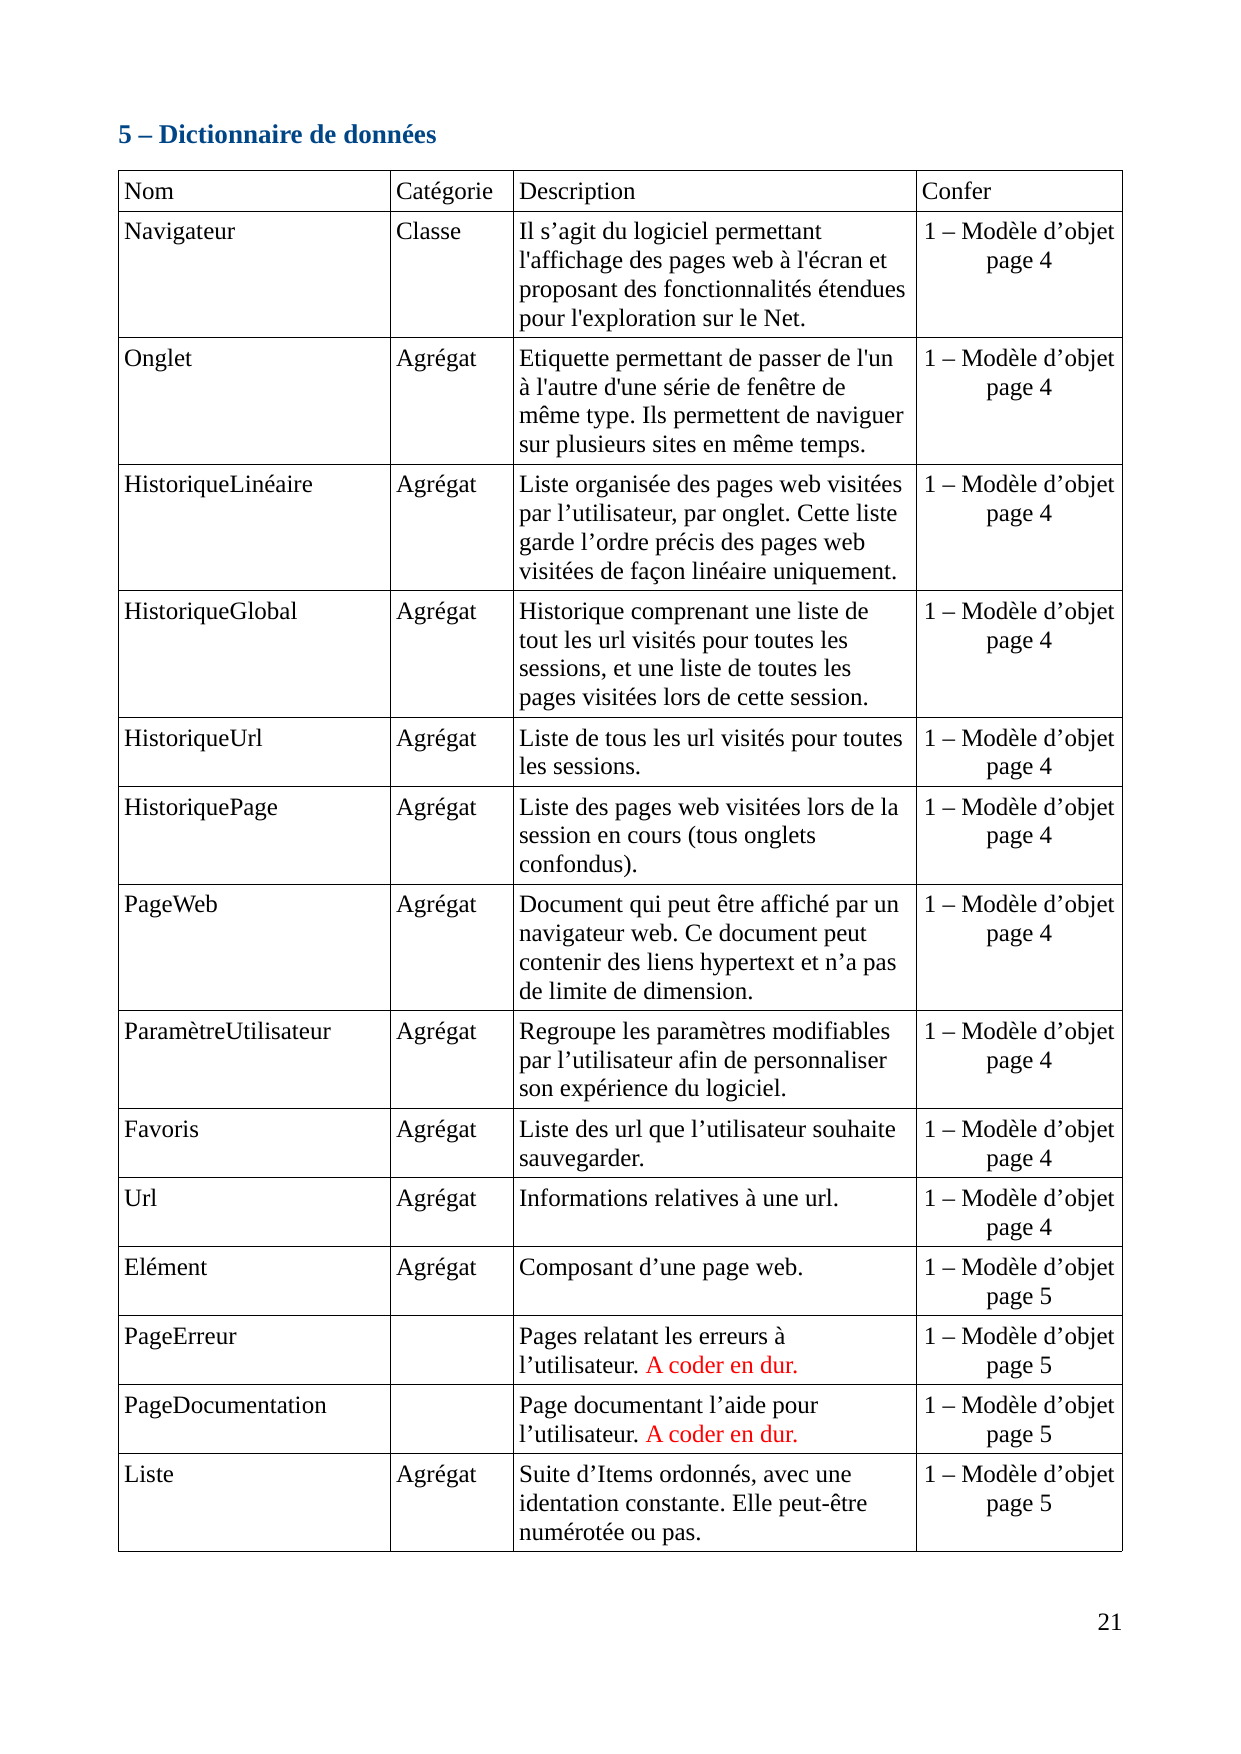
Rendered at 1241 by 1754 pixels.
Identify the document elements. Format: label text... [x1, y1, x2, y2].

table_cell Elément [119, 1247, 390, 1315]
table_cell Navigateur [119, 212, 390, 337]
table_cell Liste organisée des pages web visitées par l’utilisateur, par onglet. Cette liste garde l’ordre précis des pages web visitées de façon linéaire uniquement. [514, 465, 916, 590]
table_cell HistoriqueLinéaire [119, 465, 390, 590]
table_cell Liste de tous les url visités pour toutes les sessions. [514, 718, 916, 786]
table_cell 1 – Modèle d’objet page 5 [917, 1385, 1122, 1453]
table_cell Agrégat [391, 1011, 513, 1108]
table_cell Liste des pages web visitées lors de la session en cours (tous onglets confondus). [514, 787, 916, 884]
table_cell 1 – Modèle d’objet page 4 [917, 718, 1122, 786]
table_header Catégorie [391, 171, 513, 211]
table_cell Informations relatives à une url. [514, 1178, 916, 1246]
table_cell ParamètreUtilisateur [119, 1011, 390, 1108]
table_cell Composant d’une page web. [514, 1247, 916, 1315]
table_cell PageErreur [119, 1316, 390, 1384]
table_cell Agrégat [391, 1178, 513, 1246]
table_cell Onglet [119, 338, 390, 464]
table_cell Agrégat [391, 465, 513, 590]
table_cell Pages relatant les erreurs à l’utilisateur. A coder en dur. [514, 1316, 916, 1384]
table_cell Page documentant l’aide pour l’utilisateur. A coder en dur. [514, 1385, 916, 1453]
table_cell Regroupe les paramètres modifiables par l’utilisateur afin de personnaliser son expérience du logiciel. [514, 1011, 916, 1108]
table_cell HistoriqueGlobal [119, 591, 390, 717]
table_cell 1 – Modèle d’objet page 5 [917, 1454, 1122, 1551]
table_cell Liste [119, 1454, 390, 1551]
table_cell Document qui peut être affiché par un navigateur web. Ce document peut contenir des liens hypertext et n’a pas de limite de dimension. [514, 885, 916, 1010]
table_cell Classe [391, 212, 513, 337]
table_cell 1 – Modèle d’objet page 4 [917, 1011, 1122, 1108]
table_header Description [514, 171, 916, 211]
table_cell [391, 1316, 513, 1384]
table_cell Agrégat [391, 591, 513, 717]
table_cell HistoriquePage [119, 787, 390, 884]
table_cell Etiquette permettant de passer de l'un à l'autre d'une série de fenêtre de même type. Ils permettent de naviguer sur plusieurs sites en même temps. [514, 338, 916, 464]
table_cell Favoris [119, 1109, 390, 1177]
table_cell Agrégat [391, 885, 513, 1010]
table_cell HistoriqueUrl [119, 718, 390, 786]
table_cell Suite d’Items ordonnés, avec une identation constante. Elle peut-être numérotée ou pas. [514, 1454, 916, 1551]
table_cell Url [119, 1178, 390, 1246]
table_cell 1 – Modèle d’objet page 4 [917, 885, 1122, 1010]
text 5 – Dictionnaire de données [118, 118, 1122, 149]
table_cell 1 – Modèle d’objet page 4 [917, 338, 1122, 464]
table_cell PageWeb [119, 885, 390, 1010]
table_cell PageDocumentation [119, 1385, 390, 1453]
table_cell 1 – Modèle d’objet page 4 [917, 591, 1122, 717]
table_header Confer [917, 171, 1122, 211]
table_cell 1 – Modèle d’objet page 5 [917, 1247, 1122, 1315]
table_cell Agrégat [391, 338, 513, 464]
table_cell 1 – Modèle d’objet page 4 [917, 212, 1122, 337]
table_cell [391, 1385, 513, 1453]
table_header Nom [119, 171, 390, 211]
table_cell Historique comprenant une liste de tout les url visités pour toutes les sessions, et une liste de toutes les pages visitées lors de cette session. [514, 591, 916, 717]
table_cell Agrégat [391, 718, 513, 786]
table_cell Il s’agit du logiciel permettant l'affichage des pages web à l'écran et proposant des fonctionnalités étendues pour l'exploration sur le Net. [514, 212, 916, 337]
table_cell 1 – Modèle d’objet page 4 [917, 465, 1122, 590]
table_cell Agrégat [391, 1109, 513, 1177]
table_cell Agrégat [391, 1247, 513, 1315]
table_cell Agrégat [391, 1454, 513, 1551]
table_cell 1 – Modèle d’objet page 4 [917, 787, 1122, 884]
table_cell Agrégat [391, 787, 513, 884]
table_cell 1 – Modèle d’objet page 4 [917, 1178, 1122, 1246]
table_cell 1 – Modèle d’objet page 5 [917, 1316, 1122, 1384]
table_cell 1 – Modèle d’objet page 4 [917, 1109, 1122, 1177]
table_cell Liste des url que l’utilisateur souhaite sauvegarder. [514, 1109, 916, 1177]
